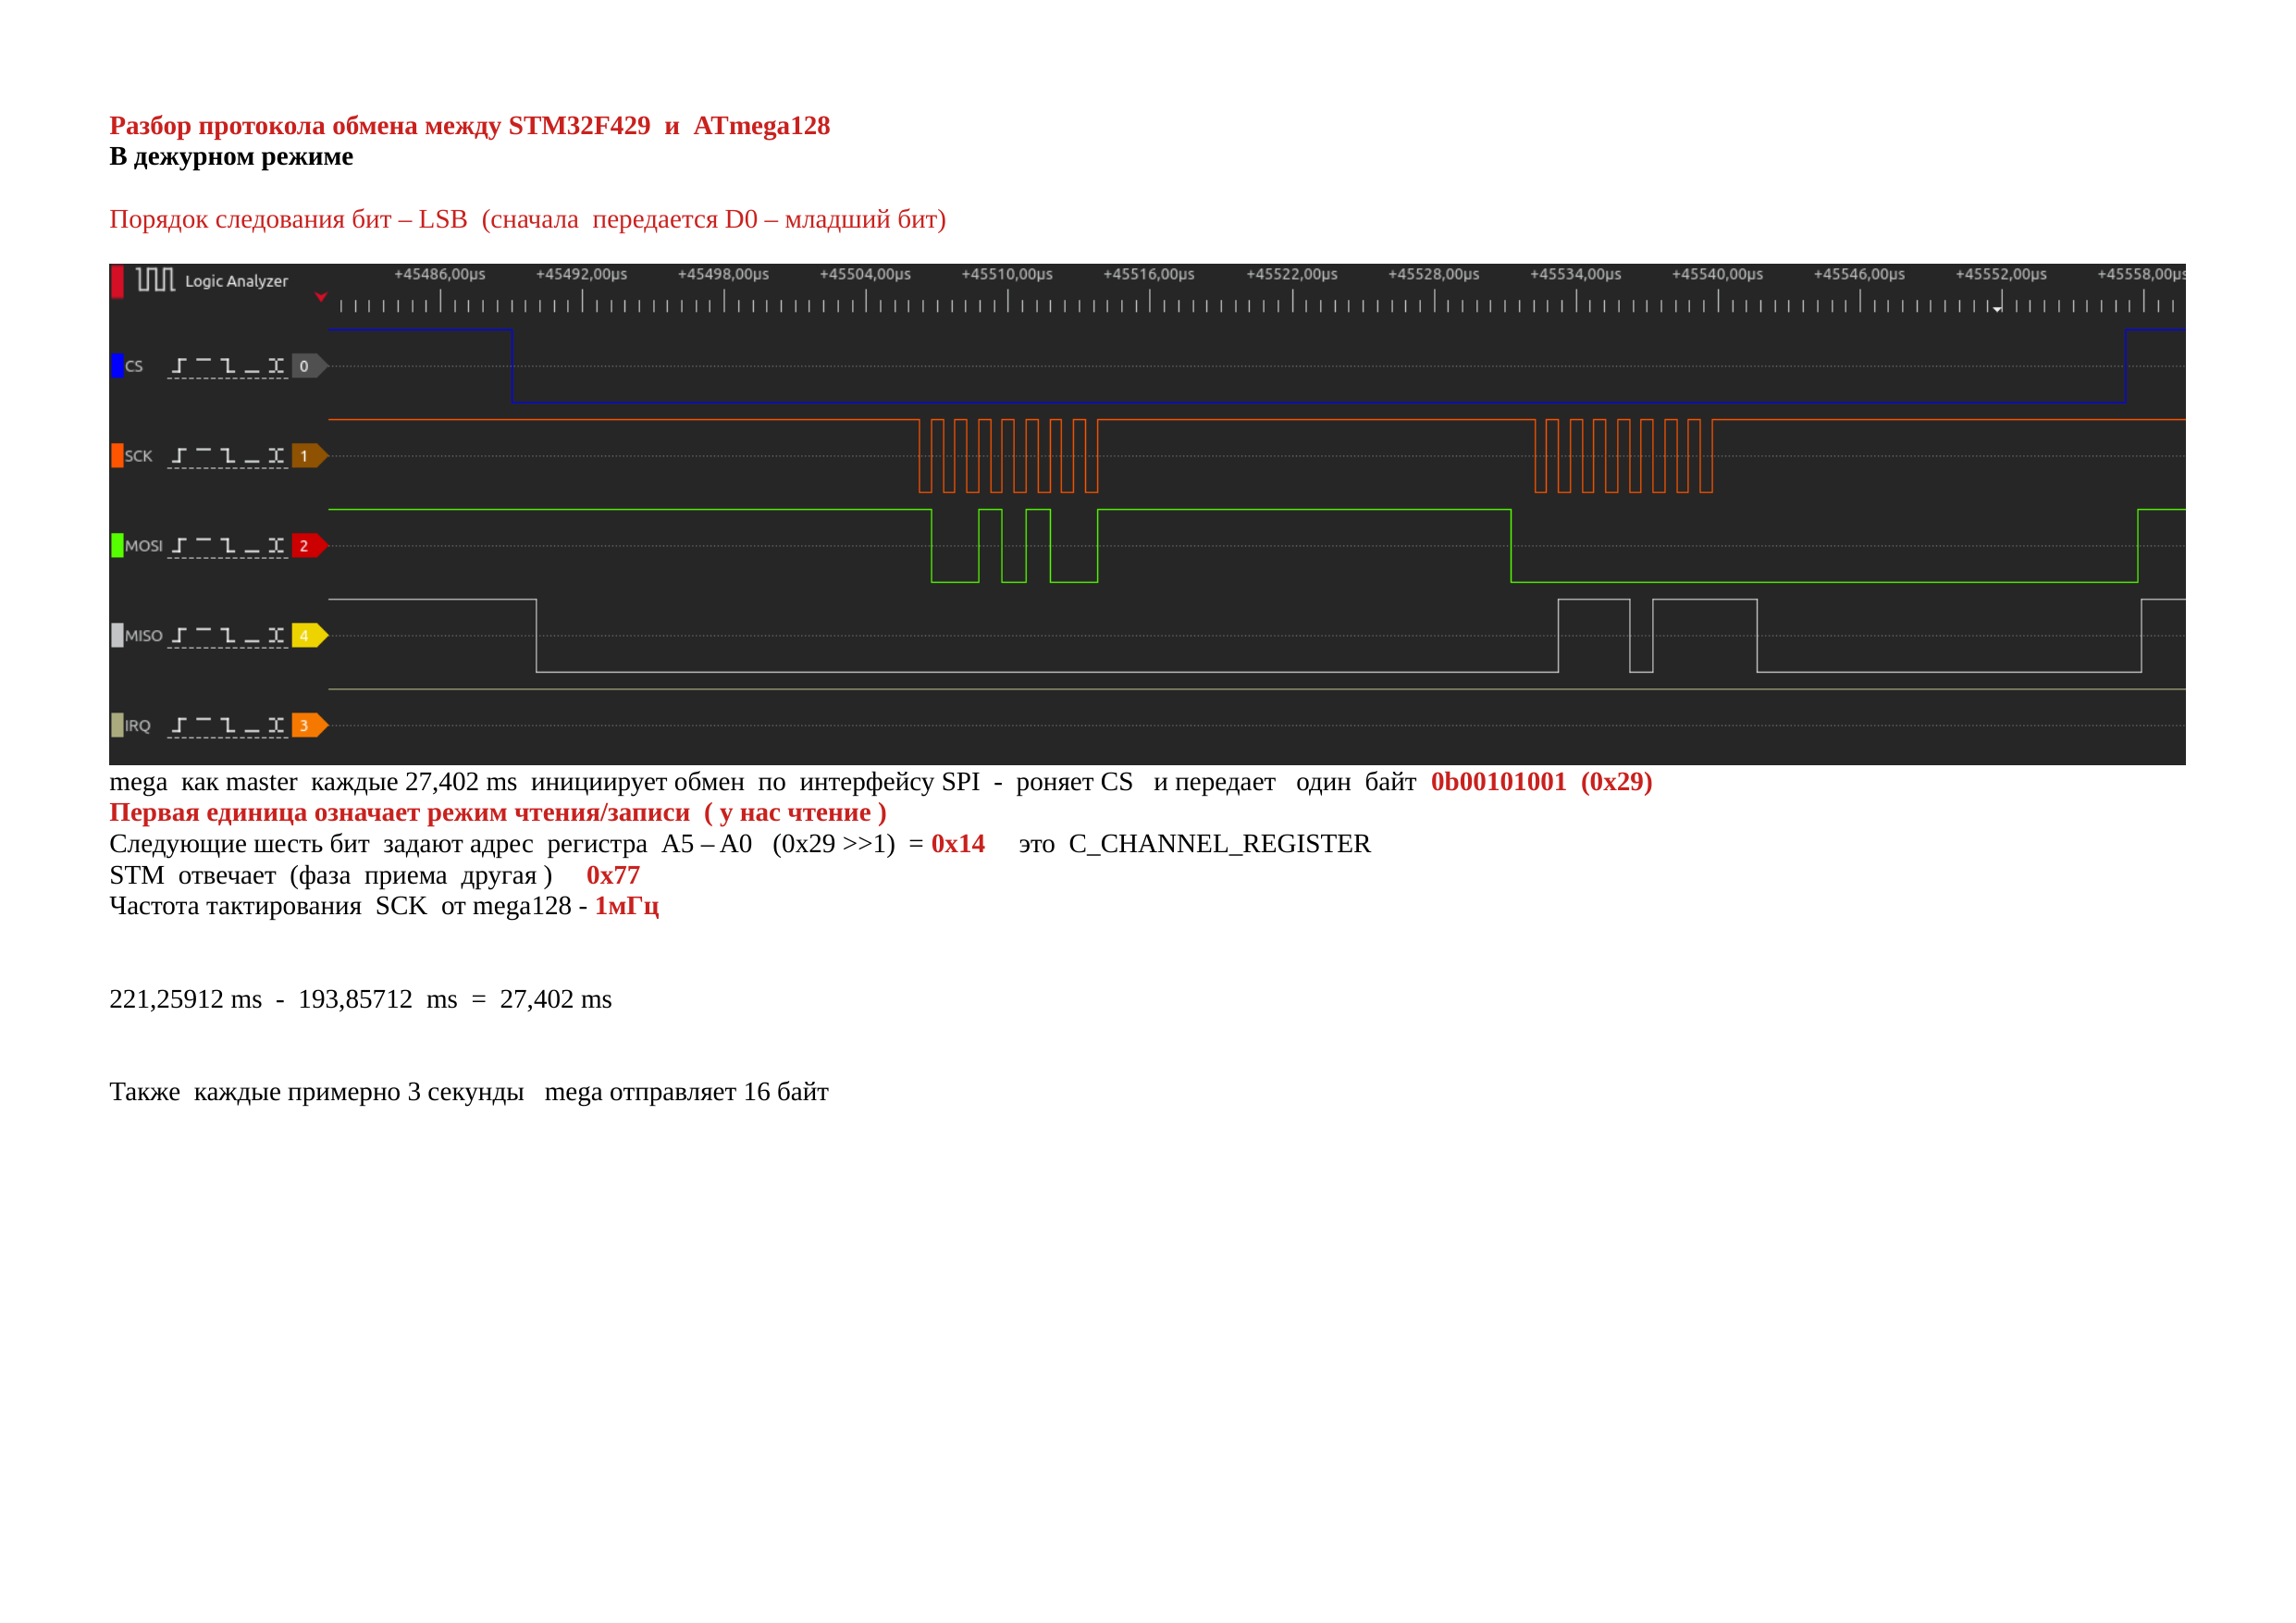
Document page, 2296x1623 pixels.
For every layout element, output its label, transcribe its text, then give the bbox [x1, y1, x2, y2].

text Разбор протокола обмена между STM32F429 и ATmega128 [109, 109, 2186, 141]
text Порядок следования бит – LSB (сначала передается D0 – младший бит) [109, 203, 2186, 233]
text В дежурном режиме [109, 141, 2186, 171]
text Следующие шесть бит задают адрес регистра A5 – A0 (0x29 >>1) = 0x14 это C_CHANNEL_REGISTER [109, 827, 2186, 859]
text STM отвечает (фаза приема другая ) 0x77 [109, 859, 2186, 889]
picture [109, 264, 2186, 765]
text mega как master каждые 27,402 ms инициирует обмен по интерфейсу SPI - роняет CS и передает один байт 0b00101001 (0x29) [109, 765, 2186, 797]
text Также каждые примерно 3 секунды mega отправляет 16 байт [109, 1075, 2186, 1107]
text Частота тактирования SCK от mega128 - 1мГц [109, 889, 2186, 921]
text Первая единица означает режим чтения/записи ( у нас чтение ) [109, 797, 2186, 827]
text 221,25912 ms - 193,85712 ms = 27,402 ms [109, 983, 2186, 1013]
